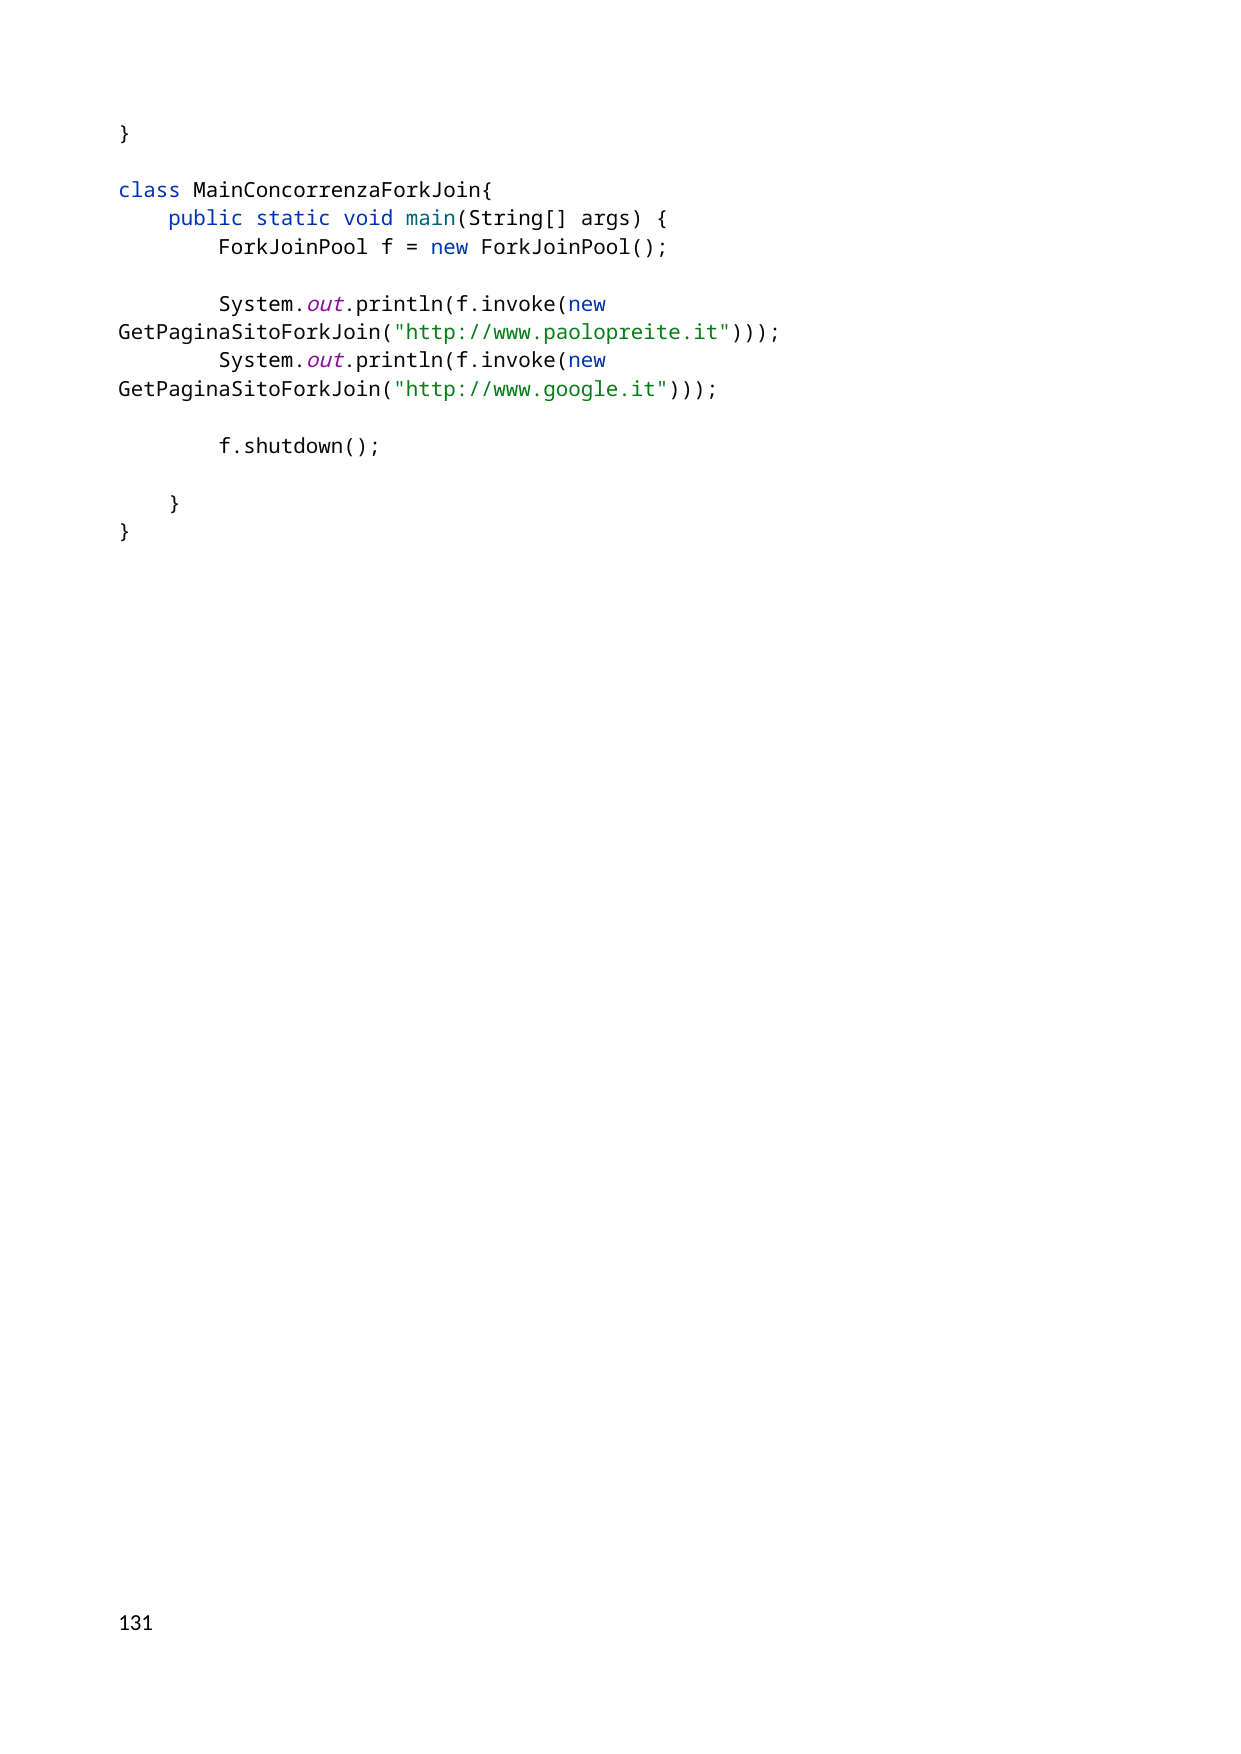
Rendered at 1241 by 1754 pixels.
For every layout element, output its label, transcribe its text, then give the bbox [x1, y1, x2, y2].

text } class MainConcorrenzaForkJoin{ public static void main(String[] args) { ForkJoinPool f = new ForkJoinPool(); System.out.println(f.invoke(new GetPaginaSitoForkJoin("http://www.paolopreite.it"))); System.out.println(f.invoke(new GetPaginaSitoForkJoin("http://www.google.it"))); f.shutdown(); } } [118, 118, 1122, 545]
